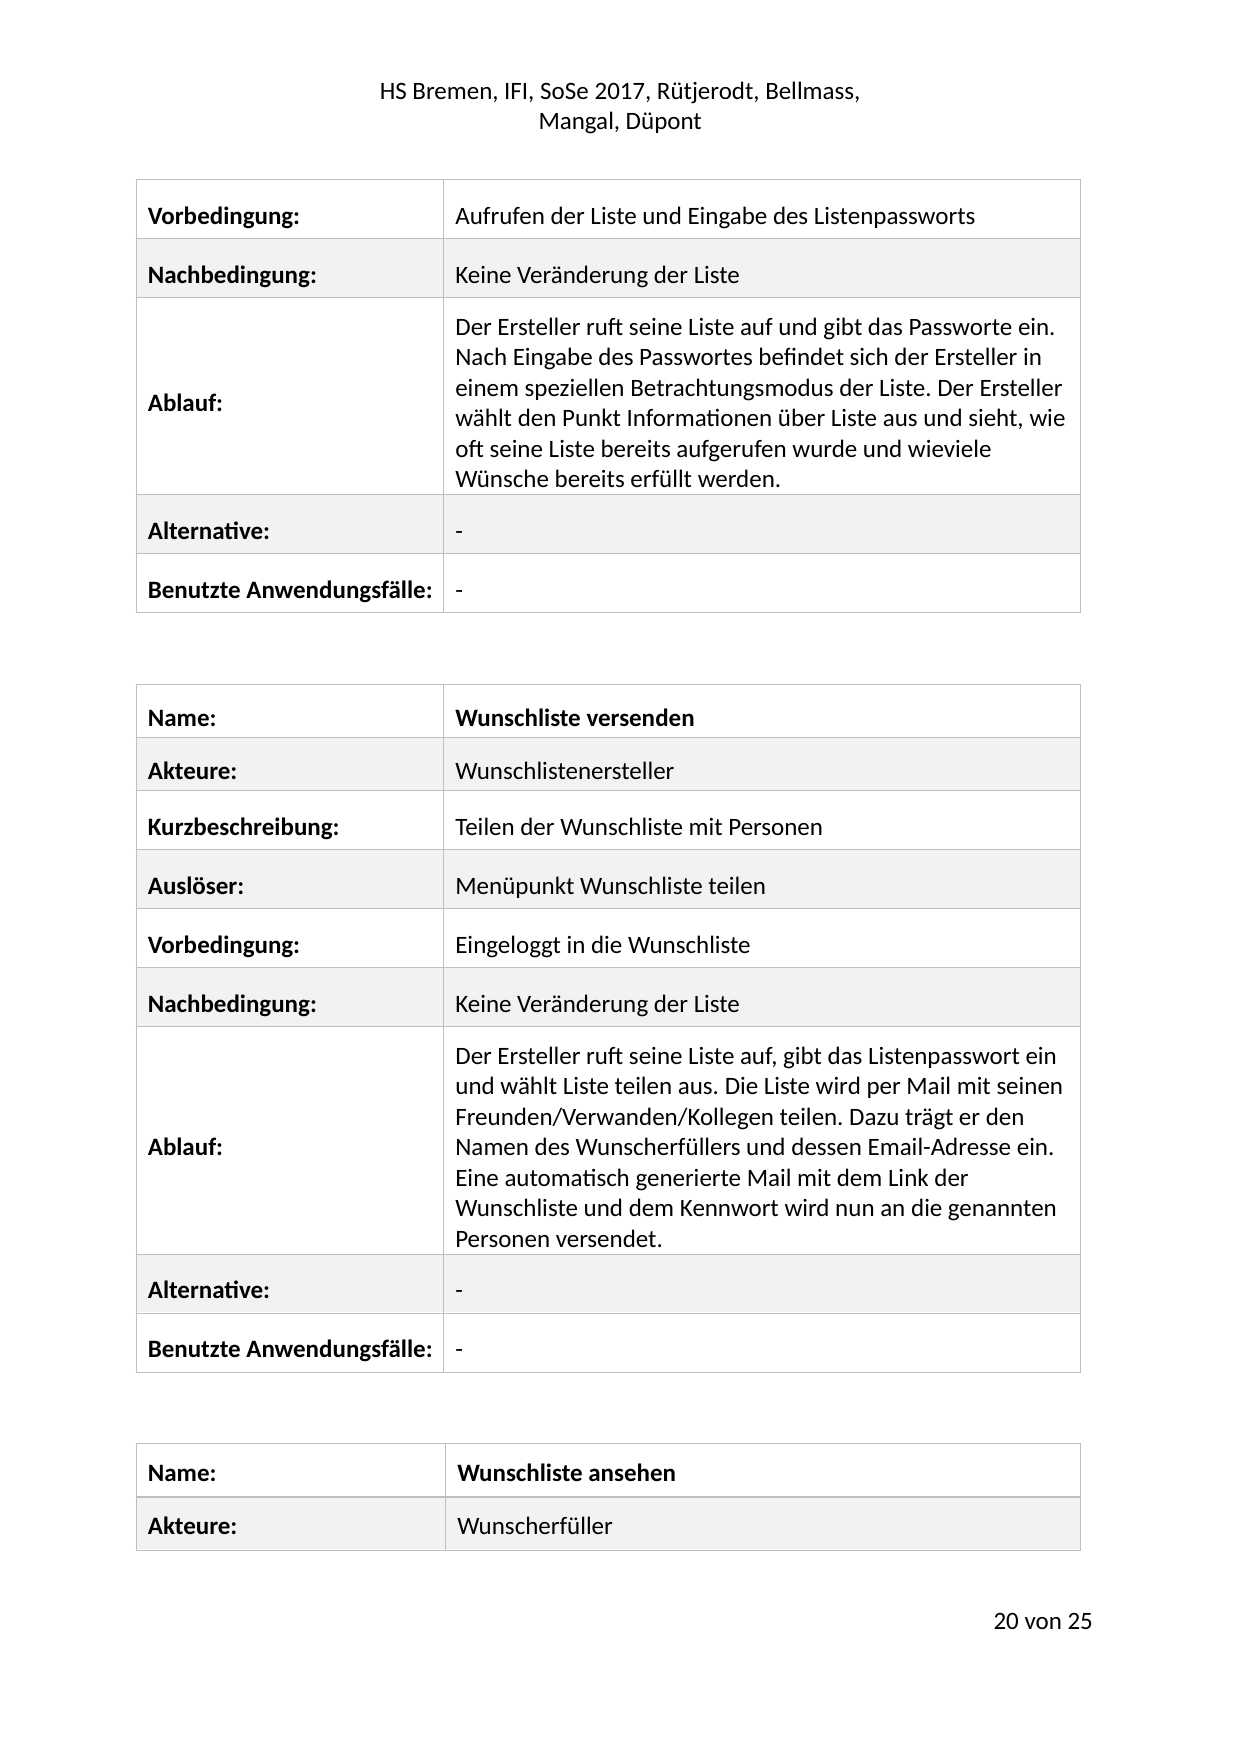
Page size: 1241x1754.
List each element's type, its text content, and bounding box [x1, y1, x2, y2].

table_cell Kurzbeschreibung: [137, 791, 443, 849]
table_cell Benutzte Anwendungsfälle: [137, 1314, 443, 1372]
table_header Wunschliste ansehen [446, 1444, 1080, 1496]
table_cell Teilen der Wunschliste mit Personen [444, 791, 1080, 849]
table_cell Wunscherfüller [446, 1498, 1080, 1549]
table_header Name: [137, 685, 443, 737]
table_cell - [444, 495, 1080, 553]
table_cell Wunschlistenersteller [444, 738, 1080, 790]
table_cell Keine Veränderung der Liste [444, 239, 1080, 297]
table_cell Akteure: [137, 738, 443, 790]
table_cell Benutzte Anwendungsfälle: [137, 554, 443, 612]
table_cell Ablauf: [137, 298, 443, 494]
table_cell Ablauf: [137, 1027, 443, 1253]
table_cell Menüpunkt Wunschliste teilen [444, 850, 1080, 908]
table_cell Alternative: [137, 1255, 443, 1312]
table_cell Auslöser: [137, 850, 443, 908]
table_header Wunschliste versenden [444, 685, 1080, 737]
table_cell Der Ersteller ruft seine Liste auf und gibt das Passworte ein. Nach Eingabe des Passwortes befindet sich der Ersteller in einem speziellen Betrachtungsmodus der Liste. Der Ersteller wählt den Punkt Informationen über Liste aus und sieht, wie oft seine Liste bereits aufgerufen wurde und wieviele Wünsche bereits erfüllt werden. [444, 298, 1080, 494]
table_cell Nachbedingung: [137, 968, 443, 1026]
table_cell - [444, 1255, 1080, 1312]
table_cell Vorbedingung: [137, 180, 443, 238]
table_cell Der Ersteller ruft seine Liste auf, gibt das Listenpasswort ein und wählt Liste teilen aus. Die Liste wird per Mail mit seinen Freunden/Verwanden/Kollegen teilen. Dazu trägt er den Namen des Wunscherfüllers und dessen Email-Adresse ein. Eine automatisch generierte Mail mit dem Link der Wunschliste und dem Kennwort wird nun an die genannten Personen versendet. [444, 1027, 1080, 1253]
table_cell - [444, 1314, 1080, 1372]
table_cell Akteure: [137, 1498, 445, 1549]
table_header Name: [137, 1444, 445, 1496]
table_cell Nachbedingung: [137, 239, 443, 297]
table_cell - [444, 554, 1080, 612]
table_cell Keine Veränderung der Liste [444, 968, 1080, 1026]
table_cell Aufrufen der Liste und Eingabe des Listenpassworts [444, 180, 1080, 238]
table_cell Alternative: [137, 495, 443, 553]
table_cell Eingeloggt in die Wunschliste [444, 909, 1080, 967]
table_cell Vorbedingung: [137, 909, 443, 967]
